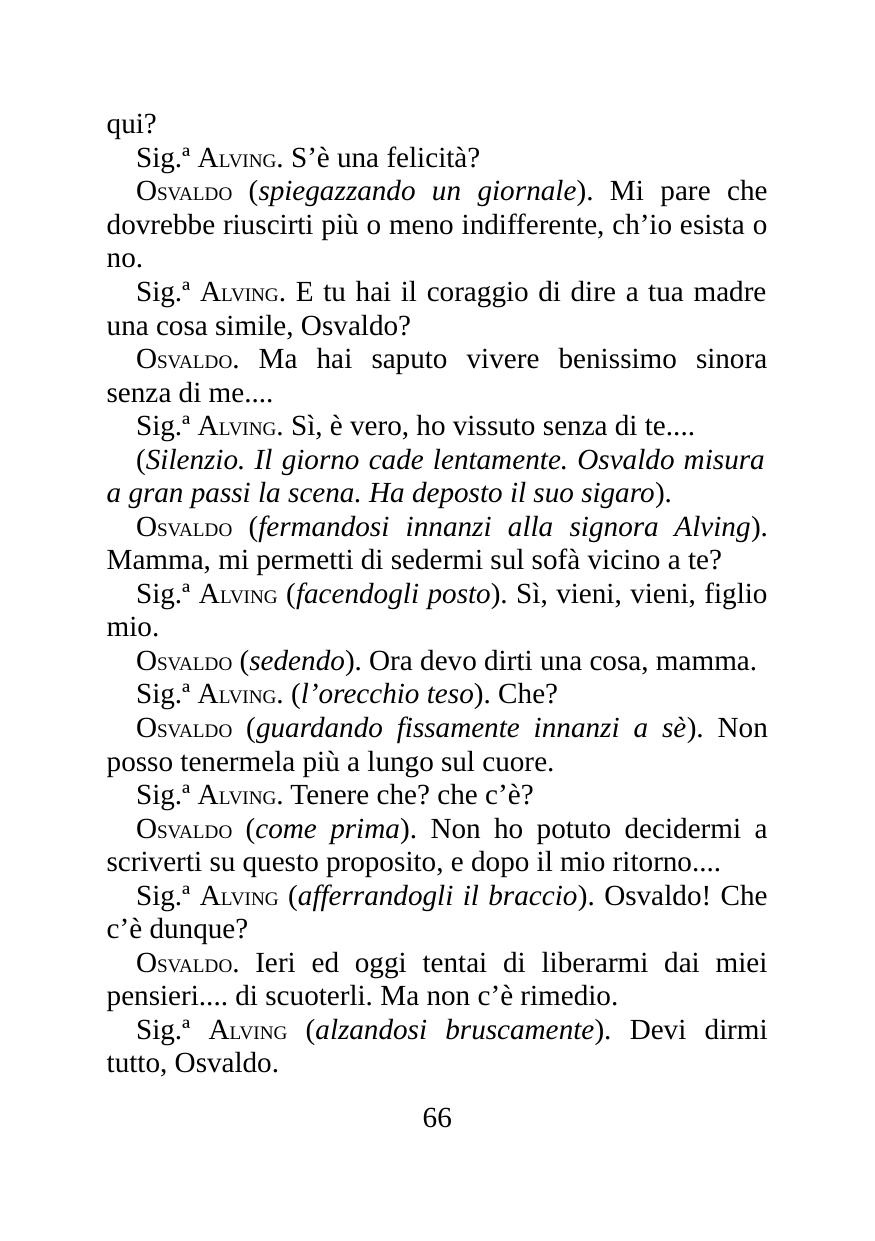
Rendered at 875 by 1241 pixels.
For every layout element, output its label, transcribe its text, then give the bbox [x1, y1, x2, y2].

text Sig.ª Alving. Tenere che? che c’è? [106, 777, 768, 811]
text Sig.ª Alving. (l’orecchio teso). Che? [106, 677, 768, 710]
text Osvaldo (guardando fissamente innanzi a sè). Non posso tenermela più a lungo sul cuore. [106, 710, 768, 777]
text Sig.ª Alving (facendogli posto). Sì, vieni, vieni, figlio mio. [106, 576, 768, 643]
text Osvaldo. Ma hai saputo vivere benissimo sinora senza di me.... [106, 341, 768, 408]
text Osvaldo. Ieri ed oggi tentai di liberarmi dai miei pensieri.... di scuoterli. Ma non c’è rimedio. [106, 945, 768, 1012]
text Osvaldo (come prima). Non ho potuto decidermi a scriverti su questo proposito, e dopo il mio ritorno.... [106, 811, 768, 878]
text (Silenzio. Il giorno cade lentamente. Osvaldo misura a gran passi la scena. Ha deposto il suo sigaro). [106, 442, 768, 509]
text Osvaldo (spiegazzando un giornale). Mi pare che dovrebbe riuscirti più o meno indifferente, ch’io esista o no. [106, 173, 768, 274]
text Sig.ª Alving (alzandosi bruscamente). Devi dirmi tutto, Osvaldo. [106, 1012, 768, 1079]
text Osvaldo (sedendo). Ora devo dirti una cosa, mamma. [106, 643, 768, 677]
text Sig.ª Alving. Sì, è vero, ho vissuto senza di te.... [106, 408, 768, 442]
text Sig.ª Alving. S’è una felicità? [106, 140, 768, 173]
text Sig.ª Alving. E tu hai il coraggio di dire a tua madre una cosa simile, Osvaldo? [106, 274, 768, 341]
text Osvaldo (fermandosi innanzi alla signora Alving). Mamma, mi permetti di sedermi sul sofà vicino a te? [106, 509, 768, 576]
text qui? [106, 106, 768, 140]
text Sig.ª Alving (afferrandogli il braccio). Osvaldo! Che c’è dunque? [106, 878, 768, 945]
